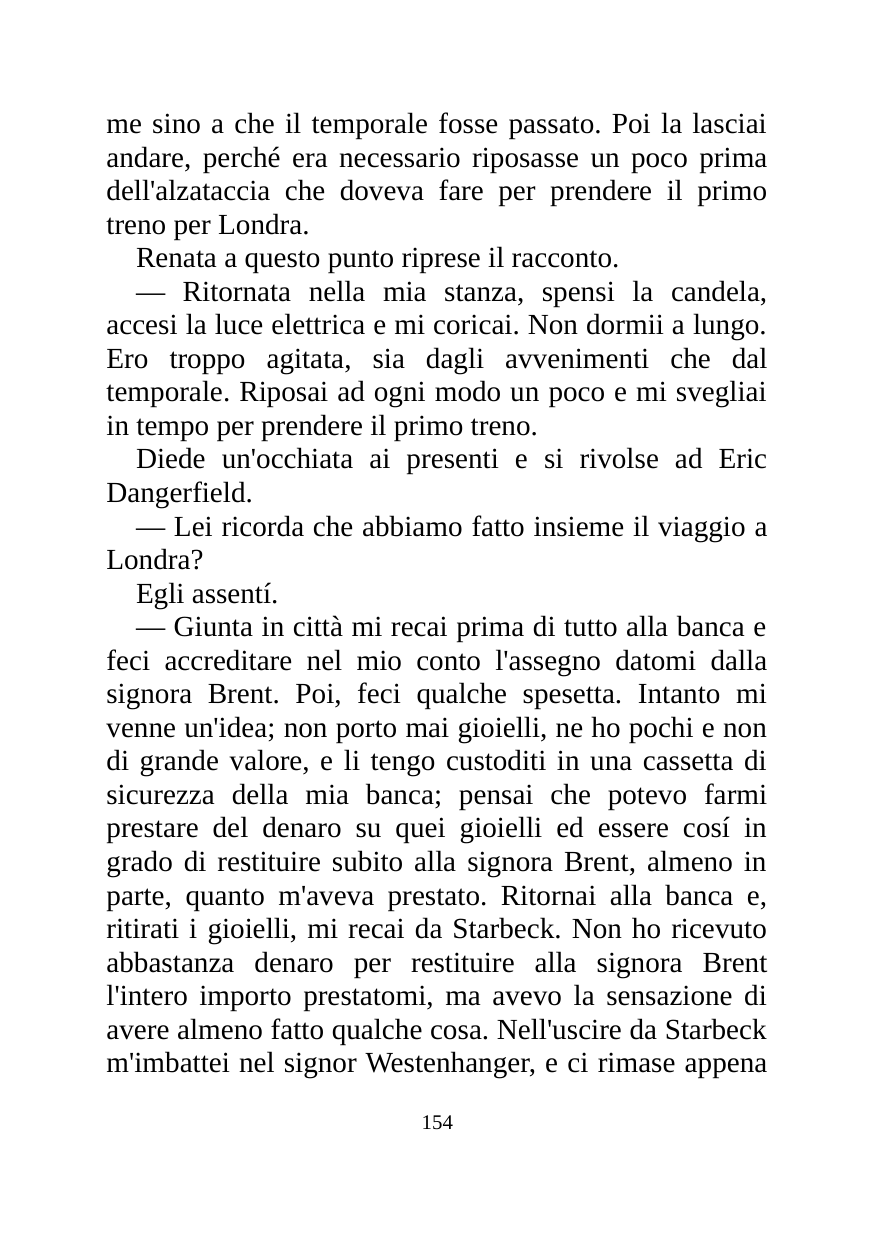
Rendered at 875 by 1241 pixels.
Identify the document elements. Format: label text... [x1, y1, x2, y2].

text Renata a questo punto riprese il racconto. [106, 240, 768, 274]
text — Ritornata nella mia stanza, spensi la candela, accesi la luce elettrica e mi coricai. Non dormii a lungo. Ero troppo agitata, sia dagli avvenimenti che dal temporale. Riposai ad ogni modo un poco e mi svegliai in tempo per prendere il primo treno. [106, 274, 768, 442]
text — Lei ricorda che abbiamo fatto insieme il viaggio a Londra? [106, 509, 768, 576]
text Egli assentí. [106, 576, 768, 609]
text me sino a che il temporale fosse passato. Poi la lasciai andare, perché era necessario riposasse un poco prima dell'alzataccia che doveva fare per prendere il primo treno per Londra. [106, 106, 768, 240]
text Diede un'occhiata ai presenti e si rivolse ad Eric Dangerfield. [106, 442, 768, 509]
text — Giunta in città mi recai prima di tutto alla banca e feci accreditare nel mio conto l'assegno datomi dalla signora Brent. Poi, feci qualche spesetta. Intanto mi venne un'idea; non porto mai gioielli, ne ho pochi e non di grande valore, e li tengo custoditi in una cassetta di sicurezza della mia banca; pensai che potevo farmi prestare del denaro su quei gioielli ed essere cosí in grado di restituire subito alla signora Brent, almeno in parte, quanto m'aveva prestato. Ritornai alla banca e, ritirati i gioielli, mi recai da Starbeck. Non ho ricevuto abbastanza denaro per restituire alla signora Brent l'intero importo prestatomi, ma avevo la sensazione di avere almeno fatto qualche cosa. Nell'uscire da Starbeck m'imbattei nel signor Westenhanger, e ci rimase appena [106, 609, 768, 1079]
